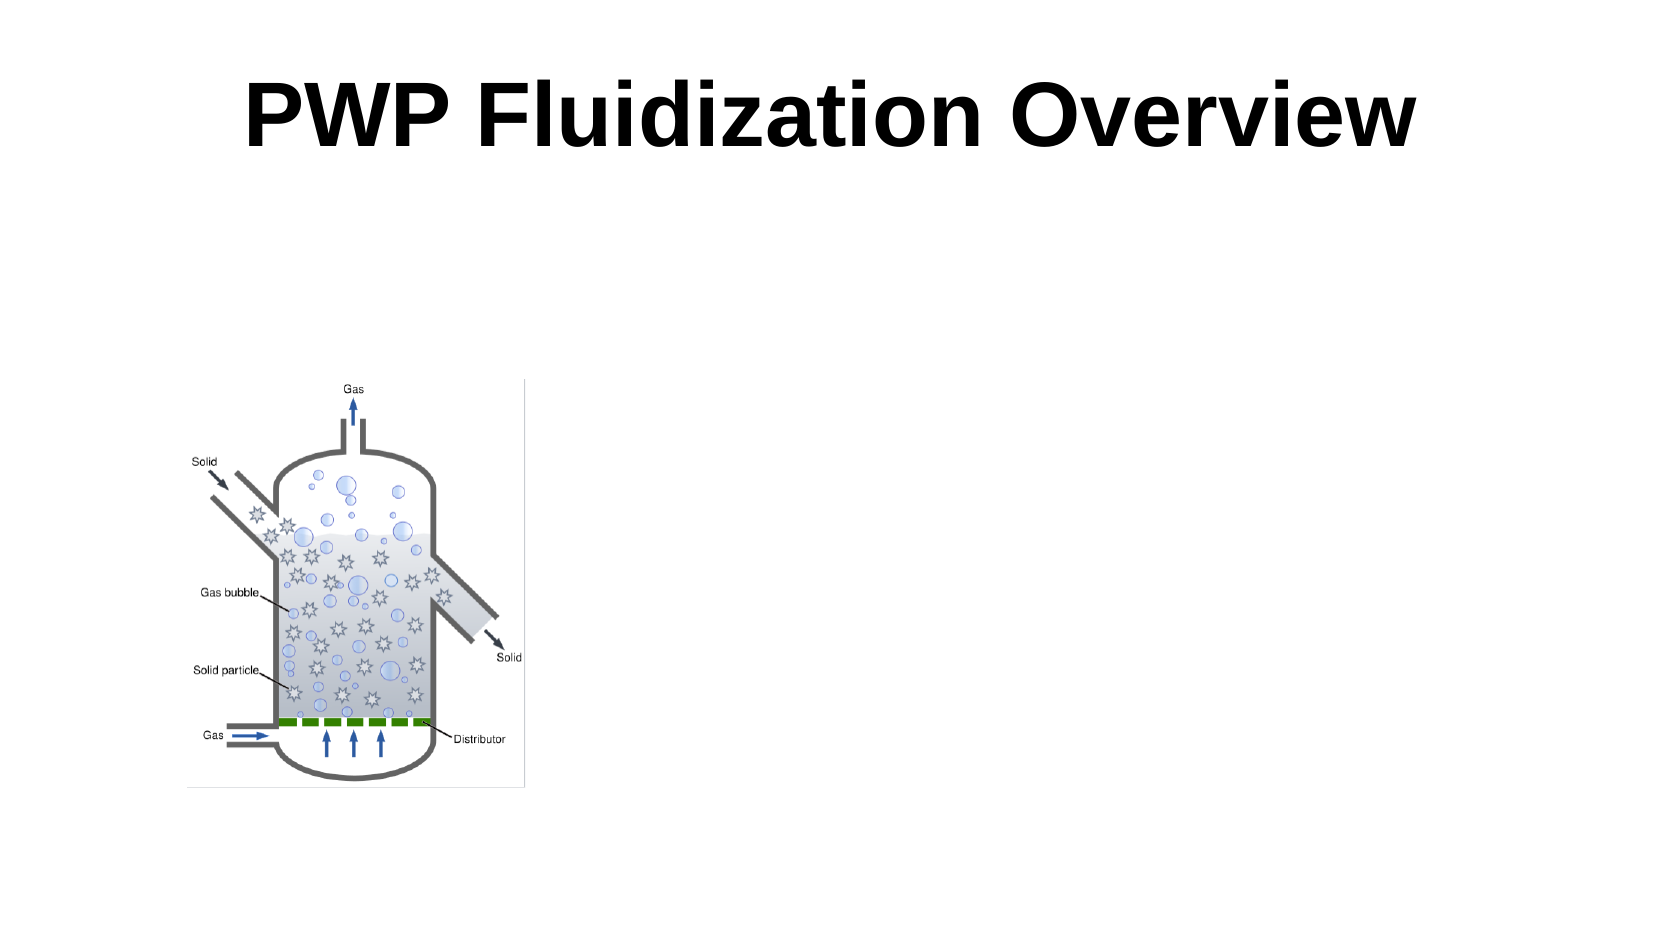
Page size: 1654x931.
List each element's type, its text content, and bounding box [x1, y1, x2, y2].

title PWP Fluidization Overview [86, 37, 1576, 193]
picture [187, 379, 526, 788]
